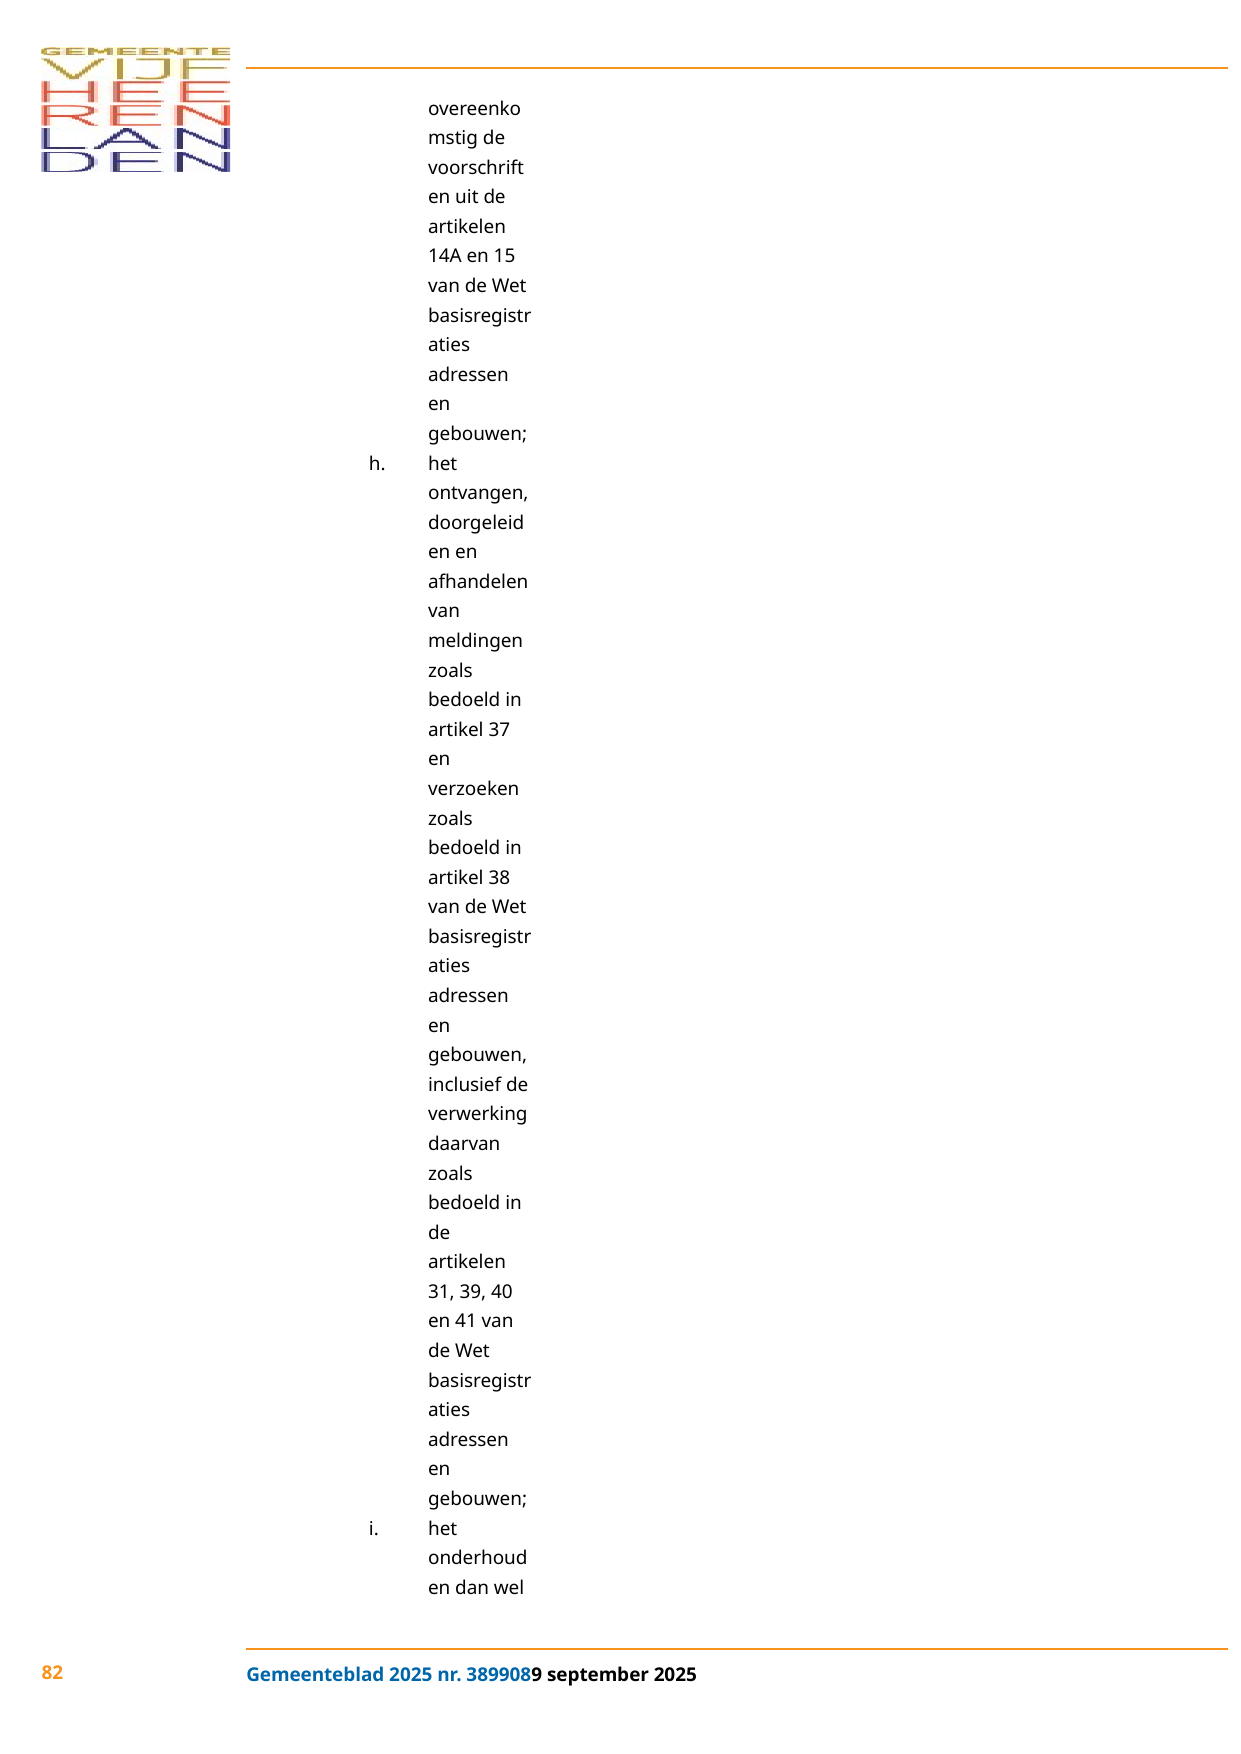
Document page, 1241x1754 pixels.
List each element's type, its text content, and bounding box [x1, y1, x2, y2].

table_cell overeenkomstig de voorschriften uit de artikelen 14A en 15 van de Wet basisregistraties adressen en gebouwen; het ontvangen, doorgeleiden en afhandelen van meldingen zoals bedoeld in artikel 37 en verzoeken zoals bedoeld in artikel 38 van de Wet basisregistraties adressen en gebouwen, inclusief de verwerking daarvan zoals bedoeld in de artikelen 31, 39, 40 en 41 van de Wet basisregistraties adressen en gebouwen; het onderhouden dan wel [369, 95, 532, 1600]
table_cell [653, 95, 773, 1600]
table_cell [773, 95, 894, 1600]
table_cell [1015, 95, 1152, 1600]
table_cell [532, 95, 652, 1600]
table_cell [894, 95, 1015, 1600]
picture [41, 47, 231, 172]
table_cell [248, 95, 369, 1600]
